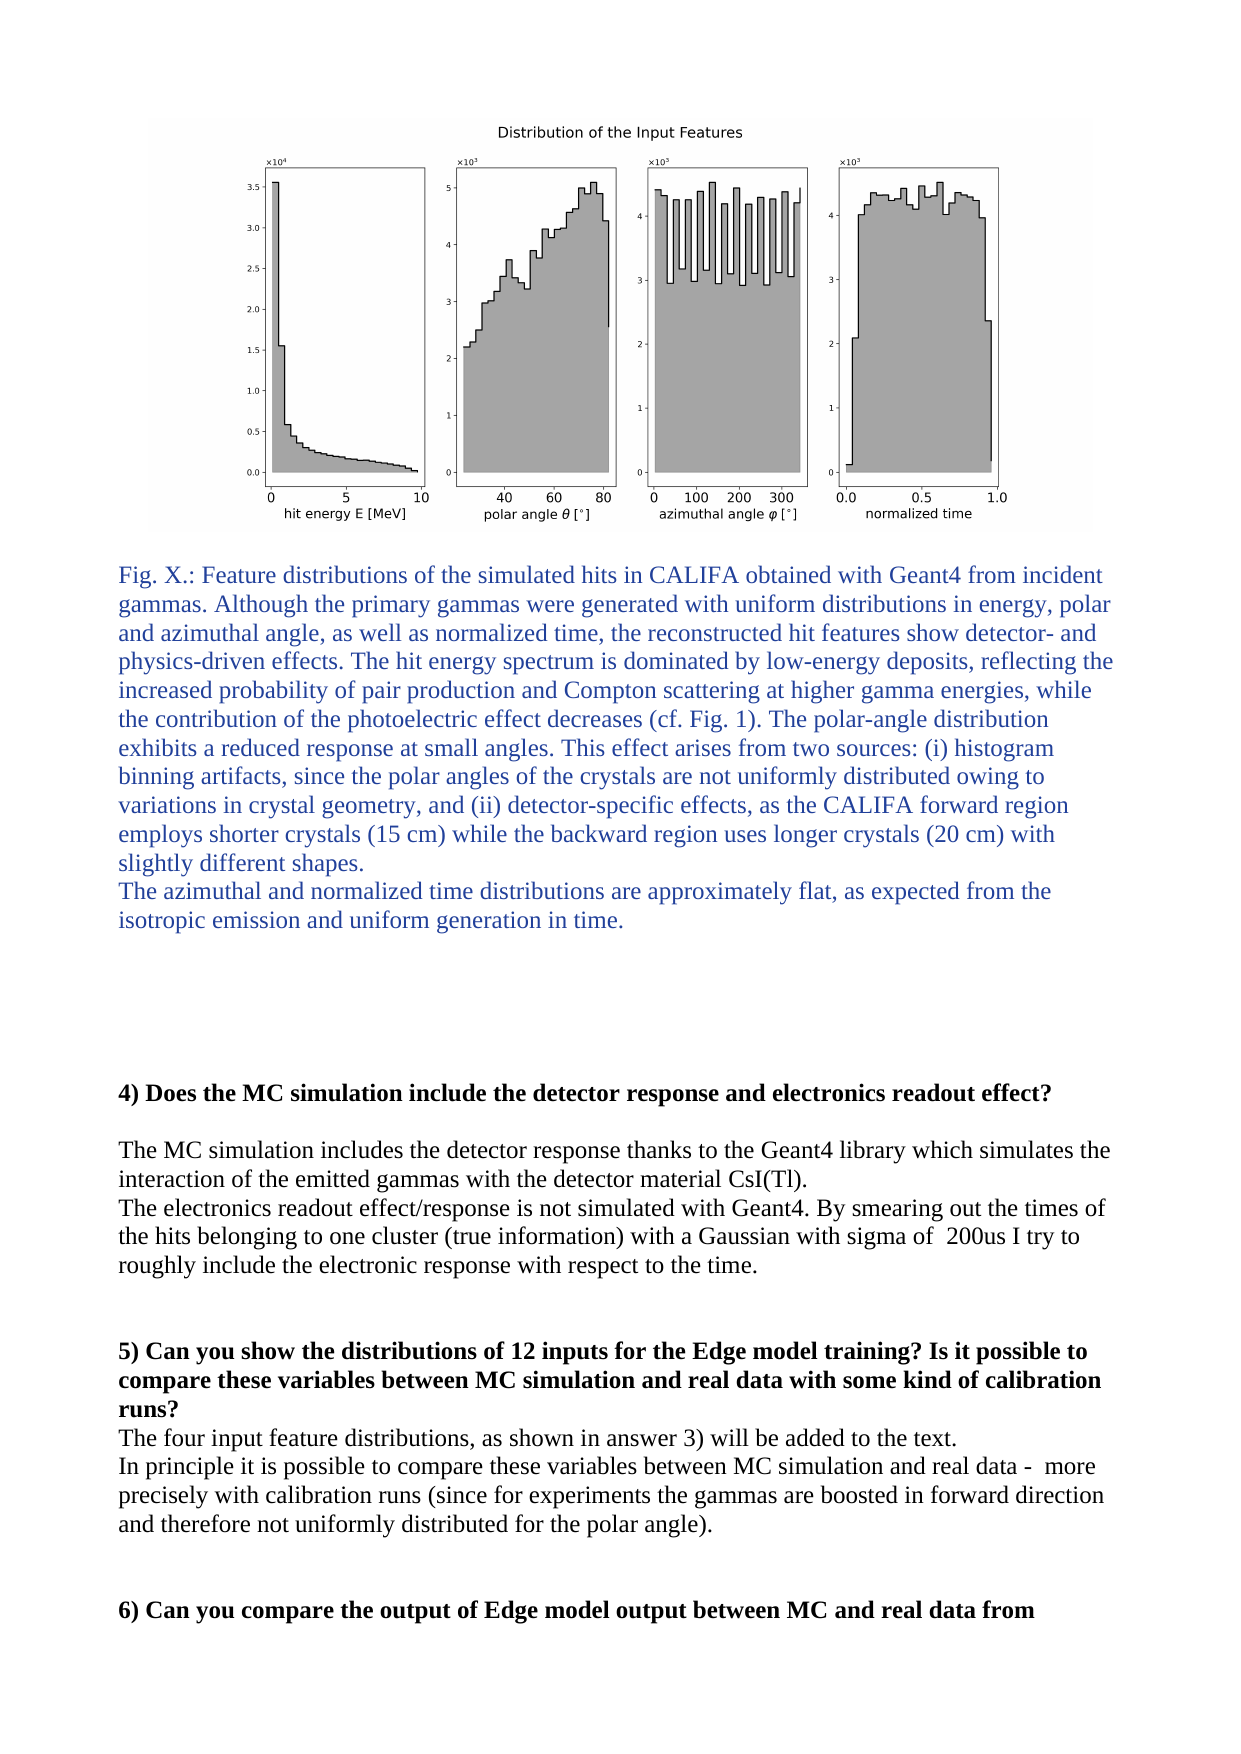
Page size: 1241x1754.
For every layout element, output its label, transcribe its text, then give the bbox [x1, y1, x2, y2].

text The MC simulation includes the detector response thanks to the Geant4 library which simulates the interaction of the emitted gammas with the detector material CsI(Tl). [118, 1135, 1122, 1193]
text Fig. X.: Feature distributions of the simulated hits in CALIFA obtained with Geant4 from incident gammas. Although the primary gammas were generated with uniform distributions in energy, polar and azimuthal angle, as well as normalized time, the reconstructed hit features show detector- and physics-driven effects. The hit energy spectrum is dominated by low-energy deposits, reflecting the increased probability of pair production and Compton scattering at higher gamma energies, while the contribution of the photoelectric effect decreases (cf. Fig. 1). The polar-angle distribution exhibits a reduced response at small angles. This effect arises from two sources: (i) histogram binning artifacts, since the polar angles of the crystals are not uniformly distributed owing to variations in crystal geometry, and (ii) detector-specific effects, as the CALIFA forward region employs shorter crystals (15 cm) while the backward region uses longer crystals (20 cm) with slightly different shapes. [118, 560, 1122, 876]
picture [147, 118, 1093, 532]
text The azimuthal and normalized time distributions are approximately flat, as expected from the isotropic emission and uniform generation in time. [118, 876, 1122, 934]
text The four input feature distributions, as shown in answer 3) will be added to the text. [118, 1423, 1122, 1451]
text 4) Does the MC simulation include the detector response and electronics readout effect? [118, 1078, 1122, 1106]
text In principle it is possible to compare these variables between MC simulation and real data - more precisely with calibration runs (since for experiments the gammas are boosted in forward direction and therefore not uniformly distributed for the polar angle). [118, 1451, 1122, 1538]
text 6) Can you compare the output of Edge model output between MC and real data from [118, 1595, 1122, 1624]
text The electronics readout effect/response is not simulated with Geant4. By smearing out the times of the hits belonging to one cluster (true information) with a Gaussian with sigma of 200us I try to roughly include the electronic response with respect to the time. [118, 1193, 1122, 1279]
text 5) Can you show the distributions of 12 inputs for the Edge model training? Is it possible to compare these variables between MC simulation and real data with some kind of calibration runs? [118, 1336, 1122, 1423]
